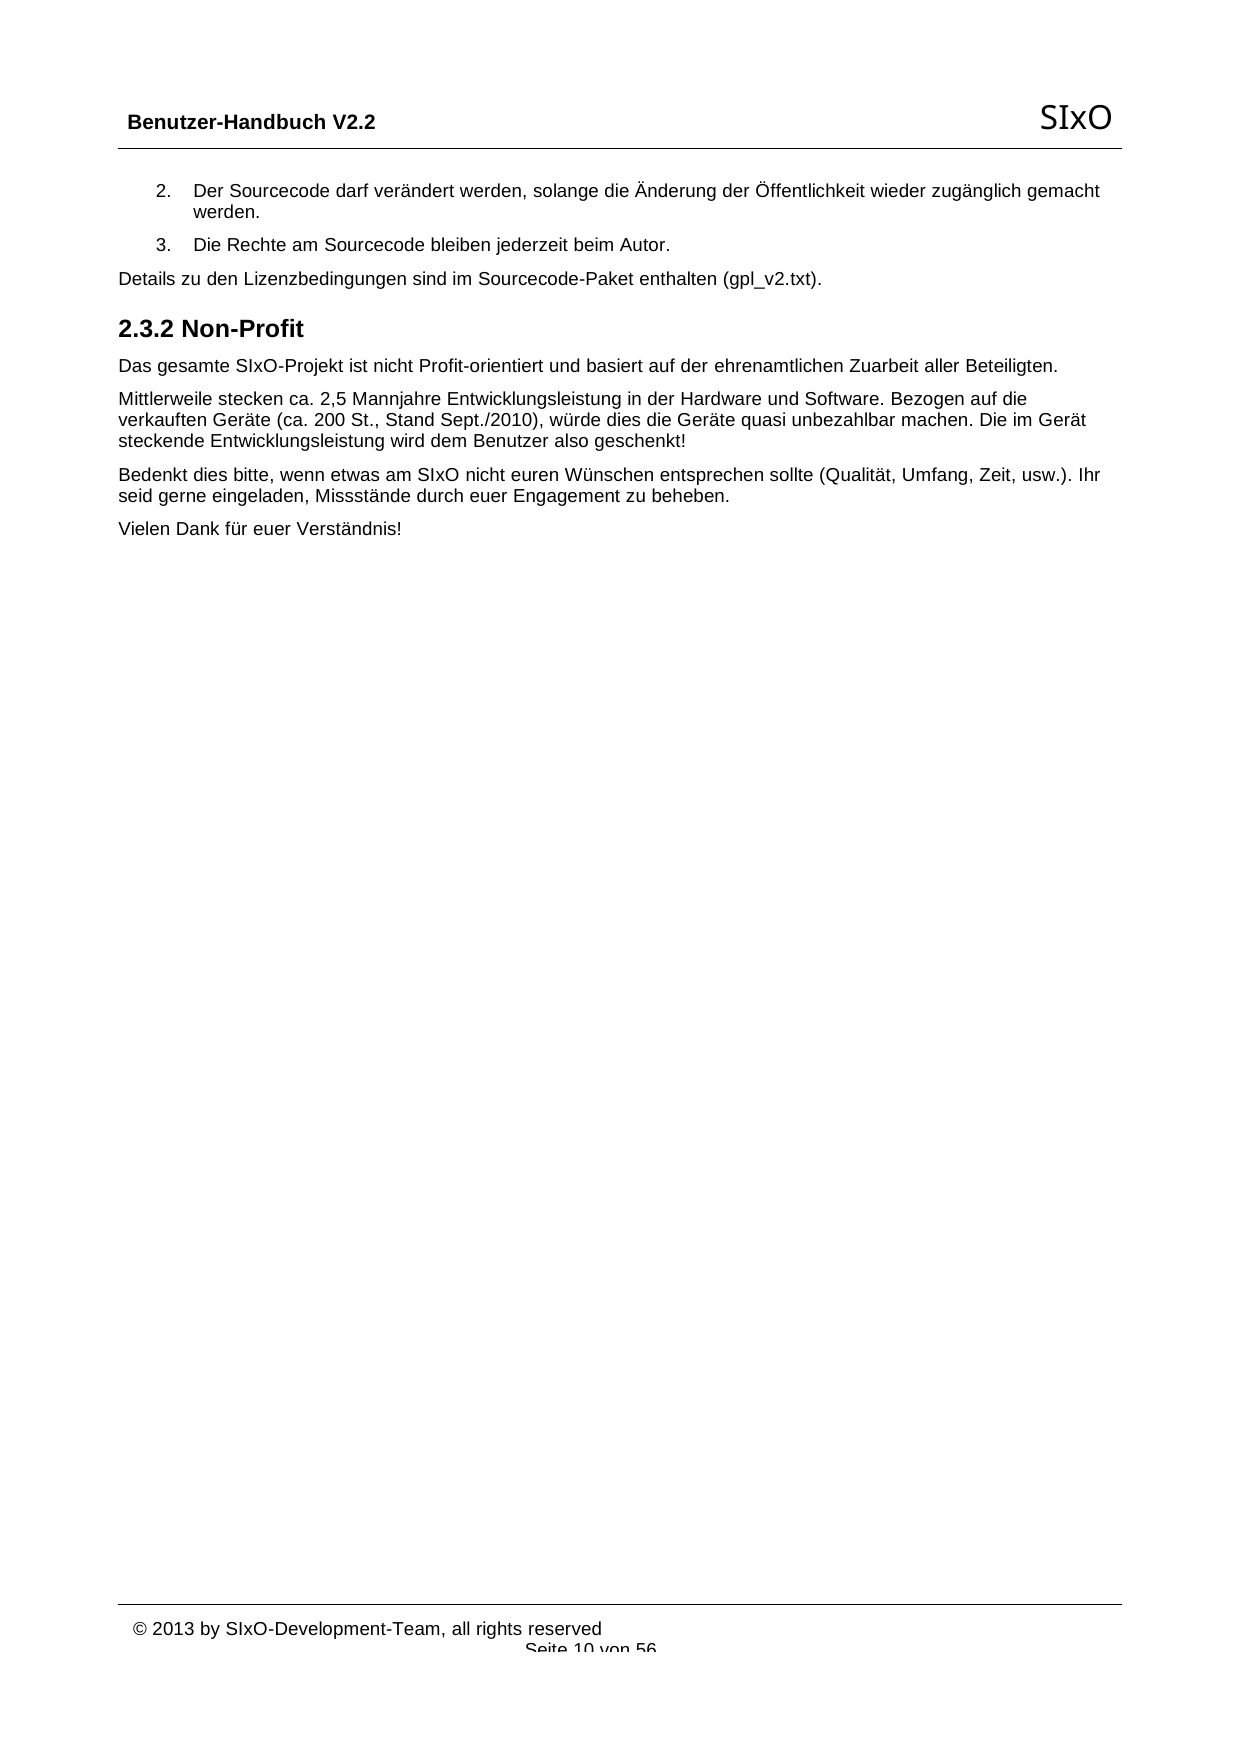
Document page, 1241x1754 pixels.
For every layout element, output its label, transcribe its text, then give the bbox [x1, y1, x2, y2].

list Die Rechte am Sourcecode bleiben jederzeit beim Autor. [156, 235, 1122, 256]
text Vielen Dank für euer Verständnis! [118, 519, 1122, 540]
text Bedenkt dies bitte, wenn etwas am SIxO nicht euren Wünschen entsprechen sollte (Qualität, Umfang, Zeit, usw.). Ihr seid gerne eingeladen, Missstände durch euer Engagement zu beheben. [118, 464, 1122, 506]
text Das gesamte SIxO-Projekt ist nicht Profit-orientiert und basiert auf der ehrenamtlichen Zuarbeit aller Beteiligten. [118, 355, 1122, 376]
text Details zu den Lizenzbedingungen sind im Sourcecode-Paket enthalten (gpl_v2.txt). [118, 268, 1122, 289]
subtitle Non-Profit [118, 314, 1122, 342]
text Mittlerweile stecken ca. 2,5 Mannjahre Entwicklungsleistung in der Hardware und Software. Bezogen auf die verkauften Geräte (ca. 200 St., Stand Sept./2010), würde dies die Geräte quasi unbezahlbar machen. Die im Gerät steckende Entwicklungsleistung wird dem Benutzer also geschenkt! [118, 388, 1122, 452]
list Der Sourcecode darf verändert werden, solange die Änderung der Öffentlichkeit wieder zugänglich gemacht werden. [156, 180, 1122, 222]
